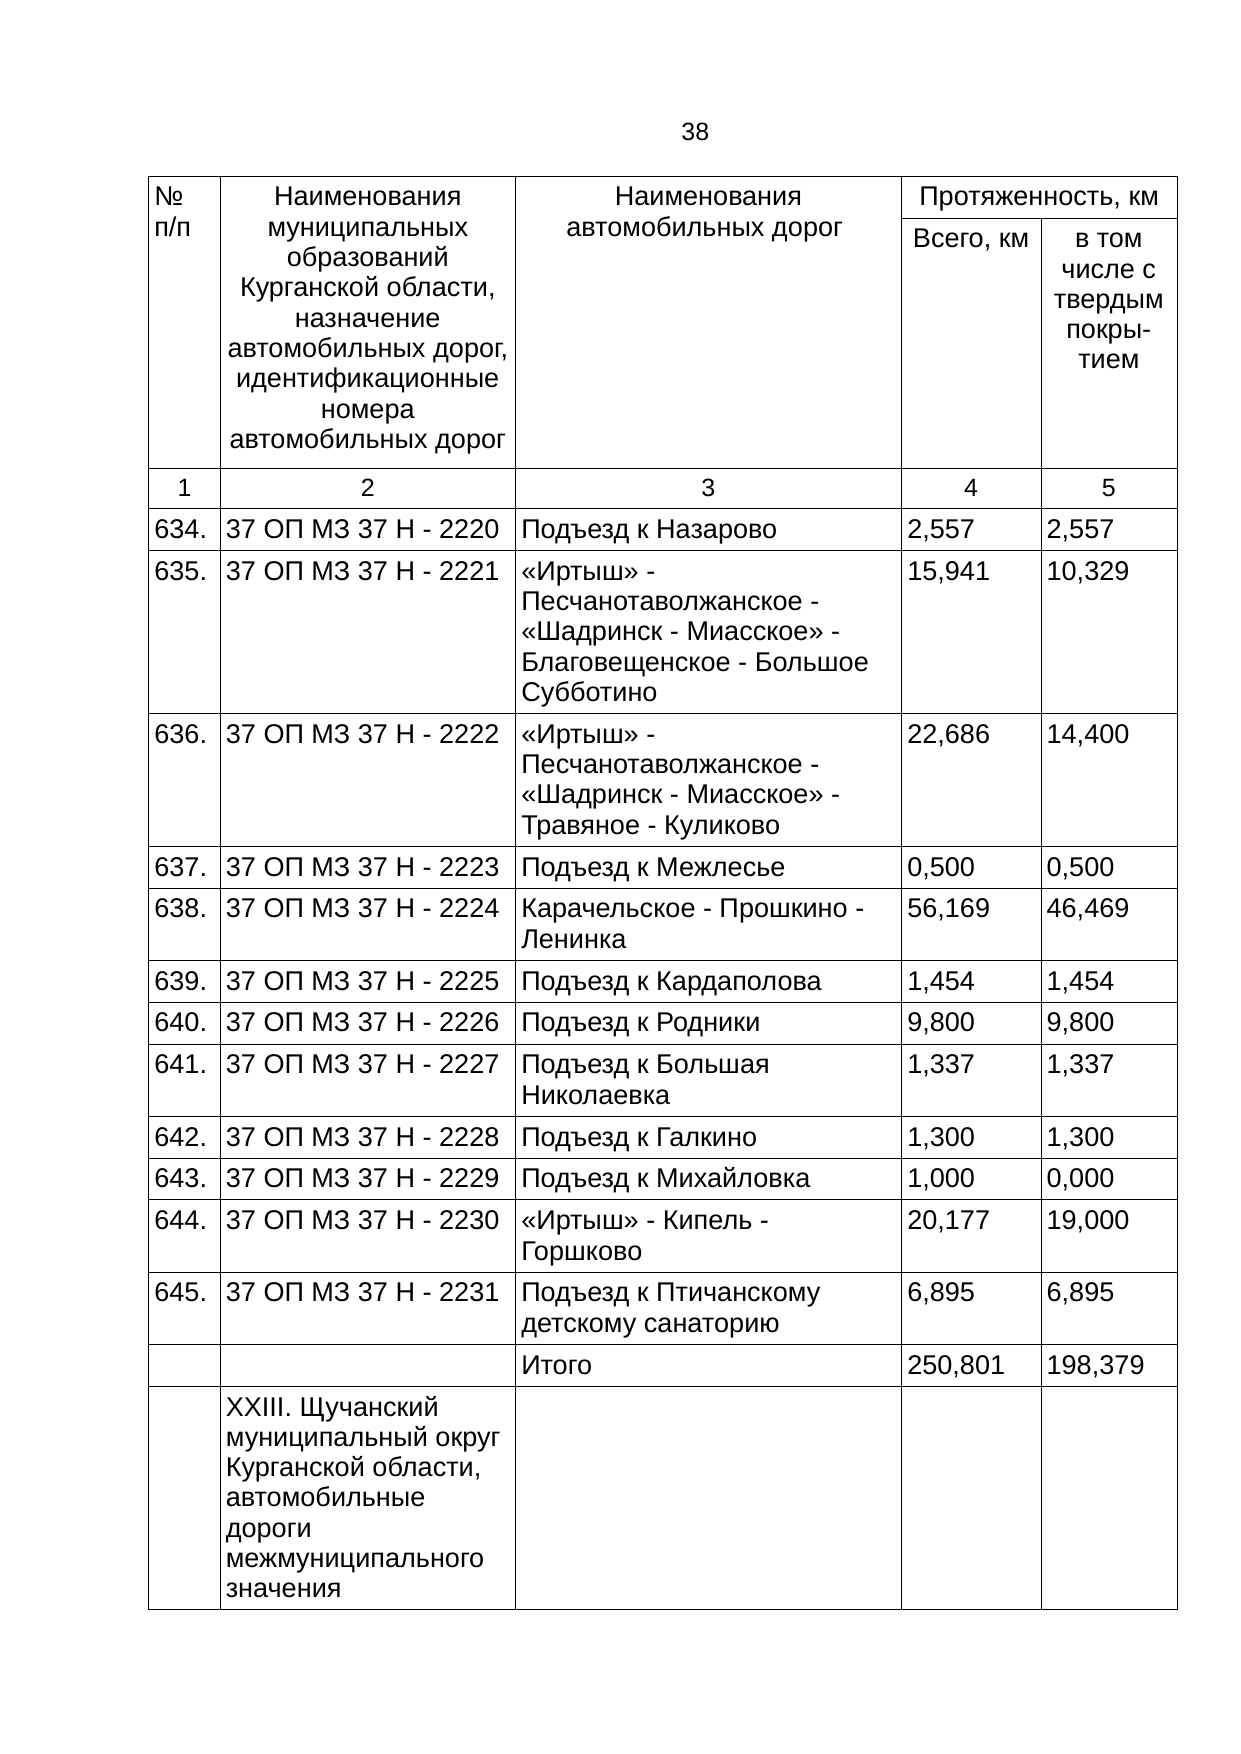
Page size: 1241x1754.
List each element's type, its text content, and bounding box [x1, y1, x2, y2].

table_cell «Иртыш» - Кипель - Горшково [516, 1200, 901, 1272]
table_cell 2,557 [1042, 509, 1177, 550]
table_cell Подъезд к Большая Николаевка [516, 1045, 901, 1116]
table_cell 637. [149, 847, 220, 887]
table_header Наименования муниципальных образований Курганской области, назначение автомобильных дорог, идентификационные номера автомобильных дорог [221, 177, 515, 468]
table_cell 2 [221, 469, 515, 508]
table_cell 37 ОП МЗ 37 Н - 2230 [221, 1200, 515, 1272]
table_cell 3 [516, 469, 901, 508]
table_cell 1,000 [902, 1159, 1041, 1199]
table_cell Карачельское - Прошкино - Ленинка [516, 889, 901, 960]
table_cell Итого [516, 1345, 901, 1386]
table_cell 19,000 [1042, 1200, 1177, 1272]
table_cell [902, 1387, 1041, 1609]
table_cell «Иртыш» - Песчанотаволжанское - «Шадринск - Миасское» - Благовещенское - Большое Субботино [516, 551, 901, 713]
table_cell Подъезд к Межлесье [516, 847, 901, 887]
table_cell 37 ОП МЗ 37 Н - 2221 [221, 551, 515, 713]
table_cell Всего, км [902, 219, 1041, 468]
table_cell 1,454 [902, 961, 1041, 1002]
table_cell 0,000 [1042, 1159, 1177, 1199]
table_cell Подъезд к Михайловка [516, 1159, 901, 1199]
table_cell 10,329 [1042, 551, 1177, 713]
table_cell 37 ОП МЗ 37 Н - 2223 [221, 847, 515, 887]
table_cell [149, 1345, 220, 1386]
table_cell 1,337 [902, 1045, 1041, 1116]
table_cell 14,400 [1042, 714, 1177, 846]
table_cell 4 [902, 469, 1041, 508]
table_cell 638. [149, 889, 220, 960]
table_cell 644. [149, 1200, 220, 1272]
table_cell 46,469 [1042, 889, 1177, 960]
table_cell 0,500 [902, 847, 1041, 887]
table_cell 6,895 [902, 1273, 1041, 1344]
table_cell 635. [149, 551, 220, 713]
table_header Протяженность, км [902, 177, 1177, 217]
table_header № п/п [149, 177, 220, 468]
table_cell 22,686 [902, 714, 1041, 846]
table_cell 1,454 [1042, 961, 1177, 1002]
table_cell 1,337 [1042, 1045, 1177, 1116]
table_cell 198,379 [1042, 1345, 1177, 1386]
table_cell 20,177 [902, 1200, 1041, 1272]
table_cell 9,800 [902, 1003, 1041, 1043]
table_cell 2,557 [902, 509, 1041, 550]
table_cell 640. [149, 1003, 220, 1043]
table_cell 5 [1042, 469, 1177, 508]
table_cell 37 ОП МЗ 37 Н - 2228 [221, 1117, 515, 1157]
table_cell 1,300 [1042, 1117, 1177, 1157]
table_cell 56,169 [902, 889, 1041, 960]
table_cell 37 ОП МЗ 37 Н - 2220 [221, 509, 515, 550]
table_cell Подъезд к Птичанскому детскому санаторию [516, 1273, 901, 1344]
table_cell [1042, 1387, 1177, 1609]
table_cell [516, 1387, 901, 1609]
table_header Наименования автомобильных дорог [516, 177, 901, 468]
table_cell «Иртыш» - Песчанотаволжанское - «Шадринск - Миасское» - Травяное - Куликово [516, 714, 901, 846]
table_cell 639. [149, 961, 220, 1002]
table_cell [149, 1387, 220, 1609]
table_cell 0,500 [1042, 847, 1177, 887]
table_cell 645. [149, 1273, 220, 1344]
table_cell в том числе с твердым покры-тием [1042, 219, 1177, 468]
table_cell 641. [149, 1045, 220, 1116]
table_cell 636. [149, 714, 220, 846]
table_cell 37 ОП МЗ 37 Н - 2231 [221, 1273, 515, 1344]
table_cell 37 ОП МЗ 37 Н - 2227 [221, 1045, 515, 1116]
table_cell 642. [149, 1117, 220, 1157]
table_cell 643. [149, 1159, 220, 1199]
table_cell 37 ОП МЗ 37 Н - 2222 [221, 714, 515, 846]
table_cell 250,801 [902, 1345, 1041, 1386]
table_cell Подъезд к Родники [516, 1003, 901, 1043]
table_cell XXIII. Щучанский муниципальный округ Курганской области, автомобильные дороги межмуниципального значения [221, 1387, 515, 1609]
table_cell Подъезд к Кардаполова [516, 961, 901, 1002]
table_cell 634. [149, 509, 220, 550]
table_cell 37 ОП МЗ 37 Н - 2229 [221, 1159, 515, 1199]
table_cell [221, 1345, 515, 1386]
table_cell Подъезд к Назарово [516, 509, 901, 550]
table_cell 37 ОП МЗ 37 Н - 2224 [221, 889, 515, 960]
table_cell 15,941 [902, 551, 1041, 713]
table_cell 9,800 [1042, 1003, 1177, 1043]
table_cell 37 ОП МЗ 37 Н - 2226 [221, 1003, 515, 1043]
table_cell 6,895 [1042, 1273, 1177, 1344]
table_cell Подъезд к Галкино [516, 1117, 901, 1157]
table_cell 1 [149, 469, 220, 508]
table_cell 37 ОП МЗ 37 Н - 2225 [221, 961, 515, 1002]
table_cell 1,300 [902, 1117, 1041, 1157]
